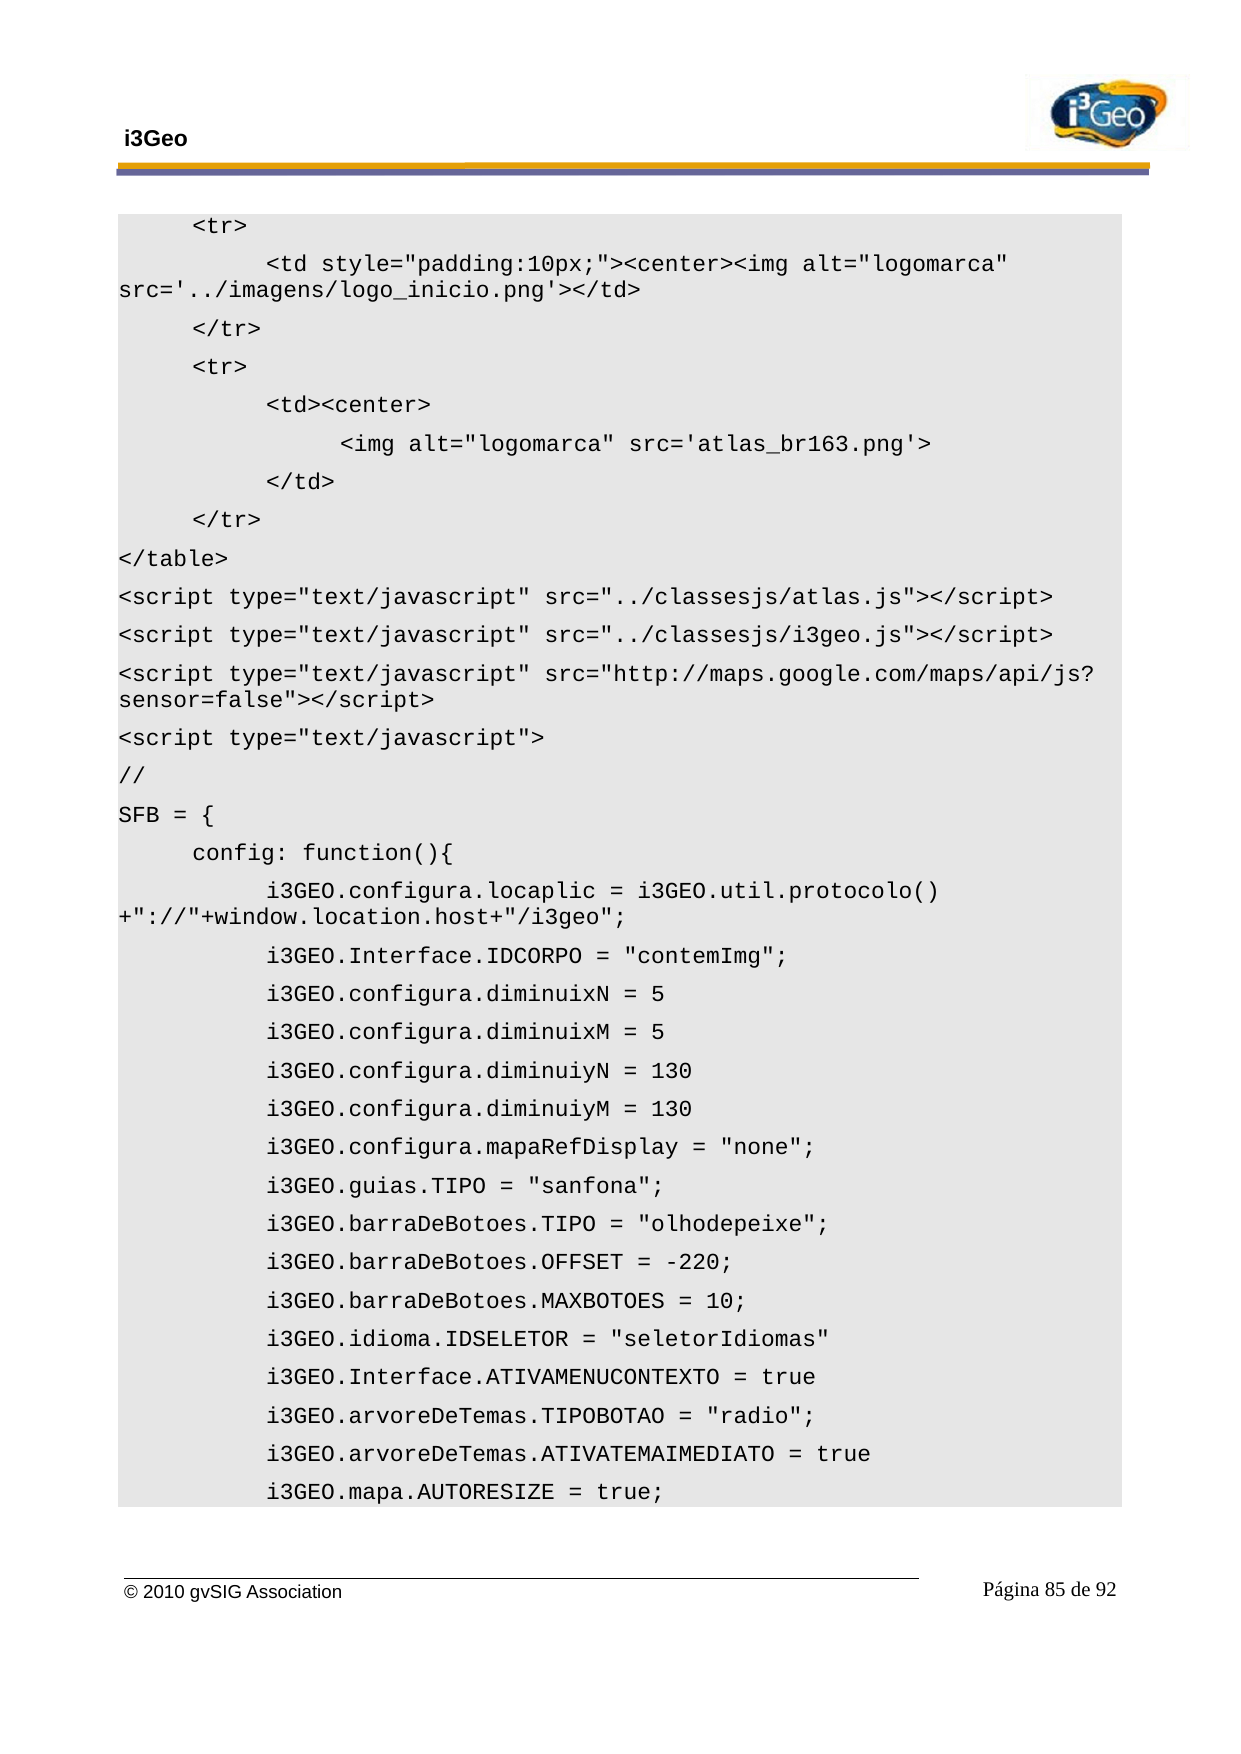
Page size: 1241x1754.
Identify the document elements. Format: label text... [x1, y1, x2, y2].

text </table> [118, 547, 1122, 573]
text <td style="padding:10px;"><center><img alt="logomarca" src='../imagens/logo_inicio.png'></td> [118, 253, 1122, 305]
picture [1025, 74, 1191, 151]
text <tr> [118, 355, 1122, 381]
text SFB = { [118, 803, 1122, 829]
text i3GEO.Interface.ATIVAMENUCONTEXTO = true [118, 1366, 1122, 1392]
text i3GEO.mapa.AUTORESIZE = true; [118, 1481, 1122, 1507]
text <script type="text/javascript" src="http://maps.google.com/maps/api/js?sensor=false"></script> [118, 662, 1122, 714]
text i3GEO.barraDeBotoes.TIPO = "olhodepeixe"; [118, 1212, 1122, 1238]
text i3GEO.configura.diminuiyN = 130 [118, 1059, 1122, 1085]
text i3GEO.idioma.IDSELETOR = "seletorIdiomas" [118, 1327, 1122, 1353]
text i3GEO.guias.TIPO = "sanfona"; [118, 1174, 1122, 1200]
text config: function(){ [118, 841, 1122, 867]
text <img alt="logomarca" src='atlas_br163.png'> [118, 432, 1122, 458]
text <script type="text/javascript" src="../classesjs/atlas.js"></script> [118, 585, 1122, 611]
text i3GEO.barraDeBotoes.OFFSET = -220; [118, 1251, 1122, 1277]
text <script type="text/javascript"> [118, 726, 1122, 752]
text i3GEO.configura.diminuiyM = 130 [118, 1097, 1122, 1123]
text </tr> [118, 509, 1122, 535]
text i3GEO.configura.diminuixN = 5 [118, 982, 1122, 1008]
text </td> [118, 470, 1122, 496]
text </tr> [118, 317, 1122, 343]
text i3GEO.barraDeBotoes.MAXBOTOES = 10; [118, 1289, 1122, 1315]
text i3GEO.configura.mapaRefDisplay = "none"; [118, 1136, 1122, 1162]
text <td><center> [118, 394, 1122, 420]
text <script type="text/javascript" src="../classesjs/i3geo.js"></script> [118, 624, 1122, 650]
text // [118, 765, 1122, 791]
text i3GEO.arvoreDeTemas.TIPOBOTAO = "radio"; [118, 1404, 1122, 1430]
text <tr> [118, 214, 1122, 240]
text i3GEO.arvoreDeTemas.ATIVATEMAIMEDIATO = true [118, 1442, 1122, 1468]
text i3GEO.configura.locaplic = i3GEO.util.protocolo()+"://"+window.location.host+"/i3geo"; [118, 880, 1122, 932]
text i3GEO.configura.diminuixM = 5 [118, 1021, 1122, 1047]
text i3GEO.Interface.IDCORPO = "contemImg"; [118, 944, 1122, 970]
